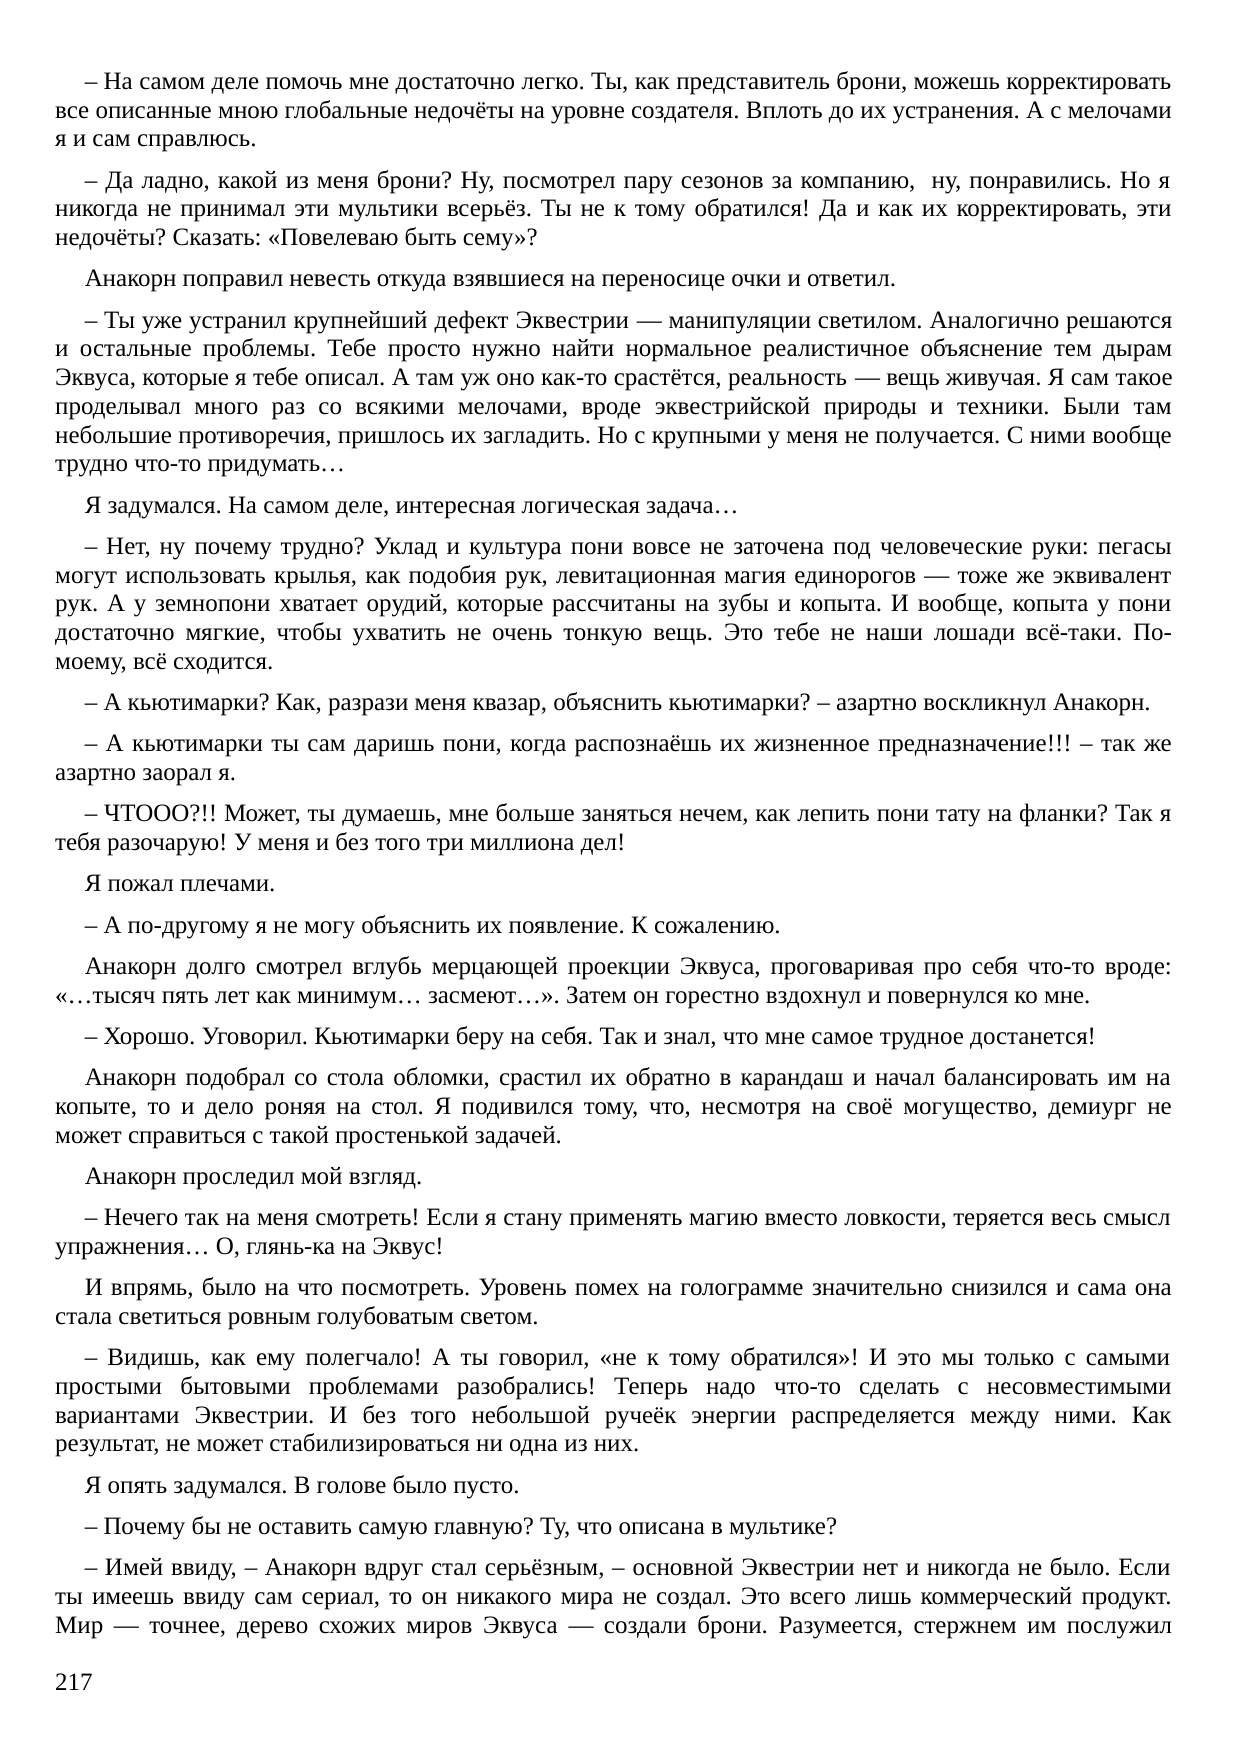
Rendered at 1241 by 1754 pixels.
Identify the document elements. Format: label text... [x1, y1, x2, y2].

text – На самом деле помочь мне достаточно легко. Ты, как представитель брони, можешь корректировать все описанные мною глобальные недочёты на уровне создателя. Вплоть до их устранения. А с мелочами я и сам справлюсь. [55, 66, 1173, 152]
text Анакорн поправил невесть откуда взявшиеся на переносице очки и ответил. [55, 263, 1173, 292]
text Анакорн долго смотрел вглубь мерцающей проекции Эквуса, проговаривая про себя что-то вроде: «…тысяч пять лет как минимум… засмеют…». Затем он горестно вздохнул и повернулся ко мне. [55, 951, 1173, 1008]
text Я пожал плечами. [55, 868, 1173, 897]
text – Ты уже устранил крупнейший дефект Эквестрии — манипуляции светилом. Аналогично решаются и остальные проблемы. Тебе просто нужно найти нормальное реалистичное объяснение тем дырам Эквуса, которые я тебе описал. А там уж оно как-то срастётся, реальность — вещь живучая. Я сам такое проделывал много раз со всякими мелочами, вроде эквестрийской природы и техники. Были там небольшие противоречия, пришлось их загладить. Но с крупными у меня не получается. С ними вообще трудно что-то придумать… [55, 305, 1173, 477]
text – А кьютимарки? Как, разрази меня квазар, объяснить кьютимарки? – азартно воскликнул Анакорн. [55, 687, 1173, 716]
text Анакорн проследил мой взгляд. [55, 1161, 1173, 1190]
text – А кьютимарки ты сам даришь пони, когда распознаёшь их жизненное предназначение!!! – так же азартно заорал я. [55, 728, 1173, 786]
text Я задумался. На самом деле, интересная логическая задача… [55, 490, 1173, 518]
text – ЧТООО?!! Может, ты думаешь, мне больше заняться нечем, как лепить пони тату на фланки? Так я тебя разочарую! У меня и без того три миллиона дел! [55, 798, 1173, 856]
text – Да ладно, какой из меня брони? Ну, посмотрел пару сезонов за компанию, ну, понравились. Но я никогда не принимал эти мультики всерьёз. Ты не к тому обратился! Да и как их корректировать, эти недочёты? Сказать: «Повелеваю быть сему»? [55, 165, 1173, 251]
text Я опять задумался. В голове было пусто. [55, 1470, 1173, 1498]
text – Нет, ну почему трудно? Уклад и культура пони вовсе не заточена под человеческие руки: пегасы могут использовать крылья, как подобия рук, левитационная магия единорогов — тоже же эквивалент рук. А у земнопони хватает орудий, которые рассчитаны на зубы и копыта. И вообще, копыта у пони достаточно мягкие, чтобы ухватить не очень тонкую вещь. Это тебе не наши лошади всё-таки. По-моему, всё сходится. [55, 531, 1173, 675]
text И впрямь, было на что посмотреть. Уровень помех на голограмме значительно снизился и сама она стала светиться ровным голубоватым светом. [55, 1272, 1173, 1330]
text – Видишь, как ему полегчало! А ты говорил, «не к тому обратился»! И это мы только с самыми простыми бытовыми проблемами разобрались! Теперь надо что-то сделать с несовместимыми вариантами Эквестрии. И без того небольшой ручеёк энергии распределяется между ними. Как результат, не может стабилизироваться ни одна из них. [55, 1342, 1173, 1457]
text – А по-другому я не могу объяснить их появление. К сожалению. [55, 910, 1173, 938]
text – Почему бы не оставить самую главную? Ту, что описана в мультике? [55, 1511, 1173, 1540]
text – Хорошо. Уговорил. Кьютимарки беру на себя. Так и знал, что мне самое трудное достанется! [55, 1021, 1173, 1050]
text Анакорн подобрал со стола обломки, срастил их обратно в карандаш и начал балансировать им на копыте, то и дело роняя на стол. Я подивился тому, что, несмотря на своё могущество, демиург не может справиться с такой простенькой задачей. [55, 1062, 1173, 1148]
text – Нечего так на меня смотреть! Если я стану применять магию вместо ловкости, теряется весь смысл упражнения… О, глянь-ка на Эквус! [55, 1202, 1173, 1260]
text – Имей ввиду, – Анакорн вдруг стал серьёзным, – основной Эквестрии нет и никогда не было. Если ты имеешь ввиду сам сериал, то он никакого мира не создал. Это всего лишь коммерческий продукт. Мир — точнее, дерево схожих миров Эквуса — создали брони. Разумеется, стержнем им послужил [55, 1552, 1173, 1638]
